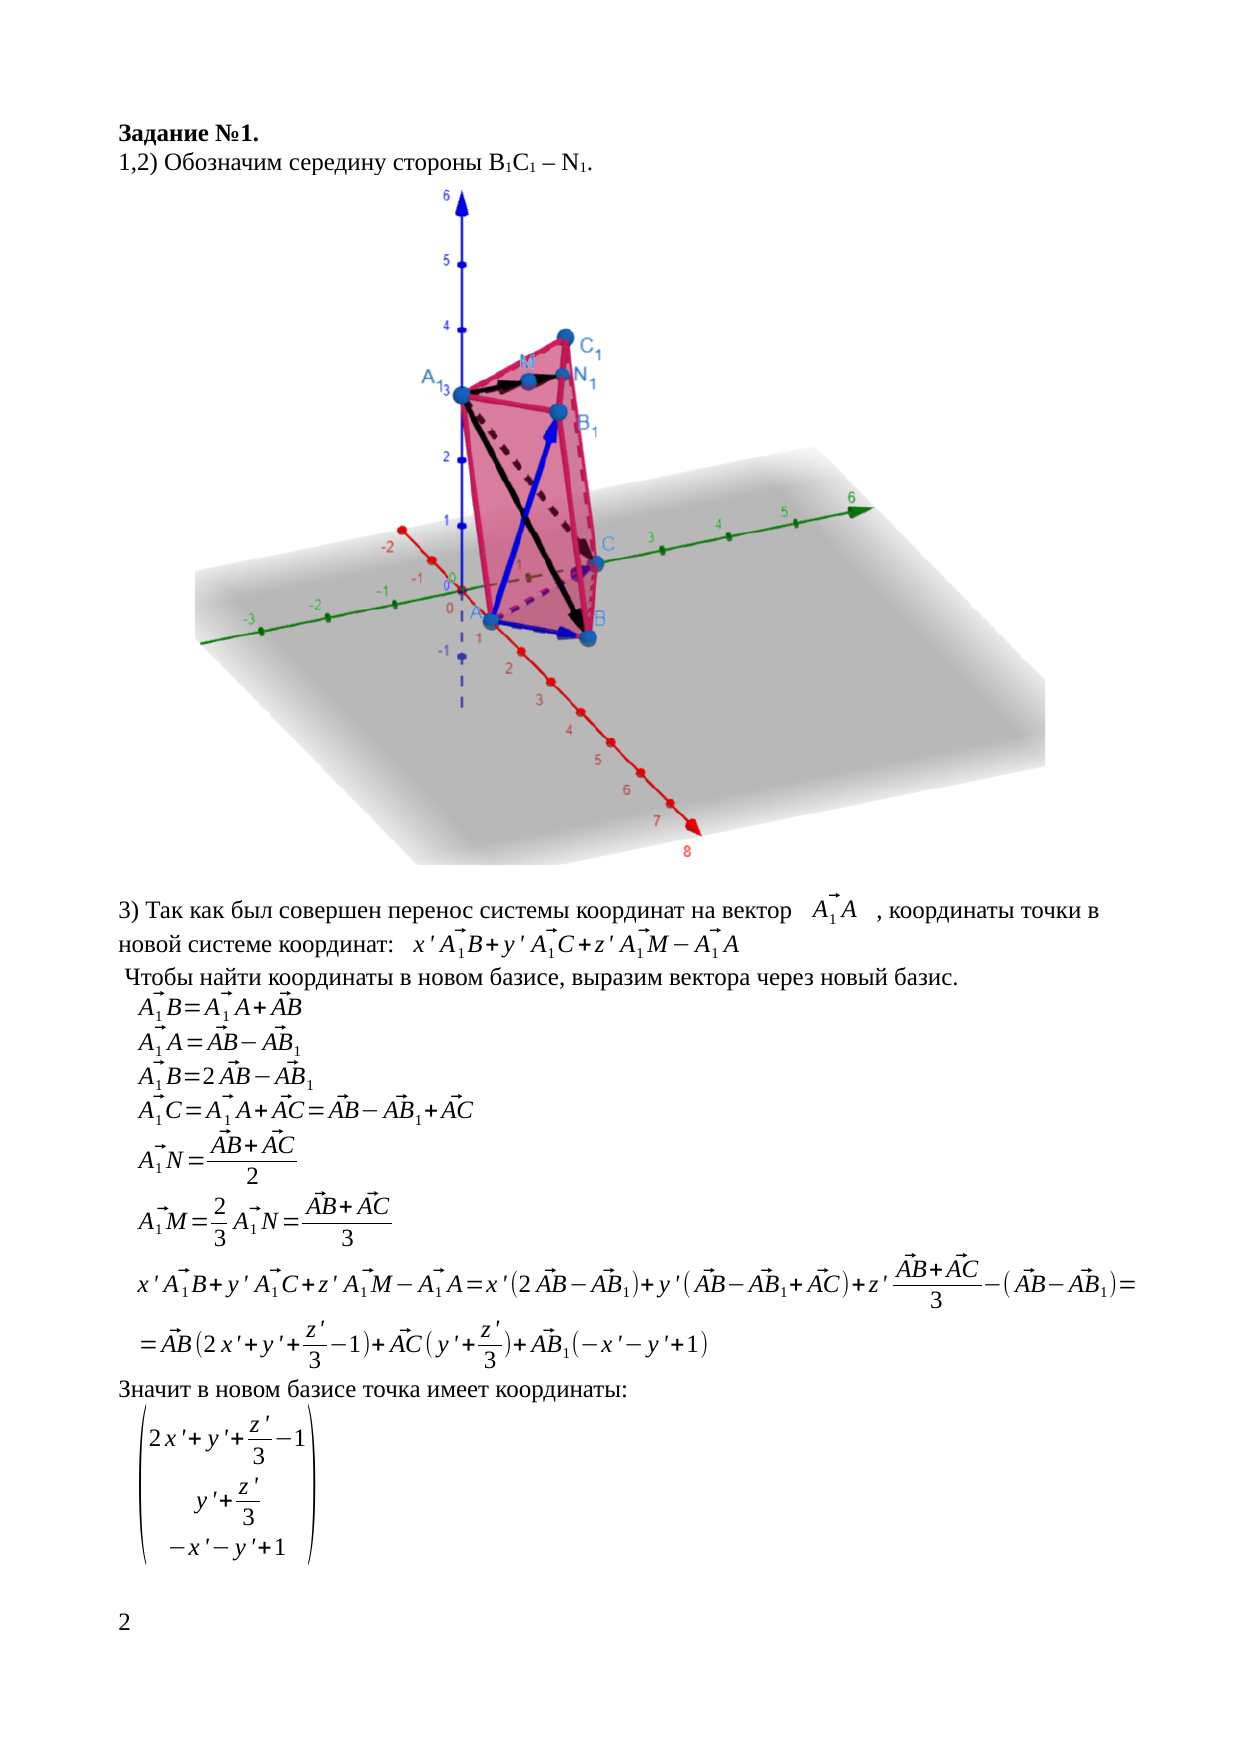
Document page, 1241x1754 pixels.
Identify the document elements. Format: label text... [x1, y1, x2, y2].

picture [195, 175, 1045, 865]
text 3) Так как был совершен перенос системы координат на вектор, координаты точки в новой системе координат: [118, 893, 1122, 962]
text Значит в новом базисе точка имеет координаты: [118, 1374, 1122, 1403]
text 1,2) Обозначим середину стороны B1C1 – N1. [118, 147, 1122, 176]
text Чтобы найти координаты в новом базисе, выразим вектора через новый базис. [118, 962, 1122, 991]
text Задание №1. [118, 118, 1122, 147]
